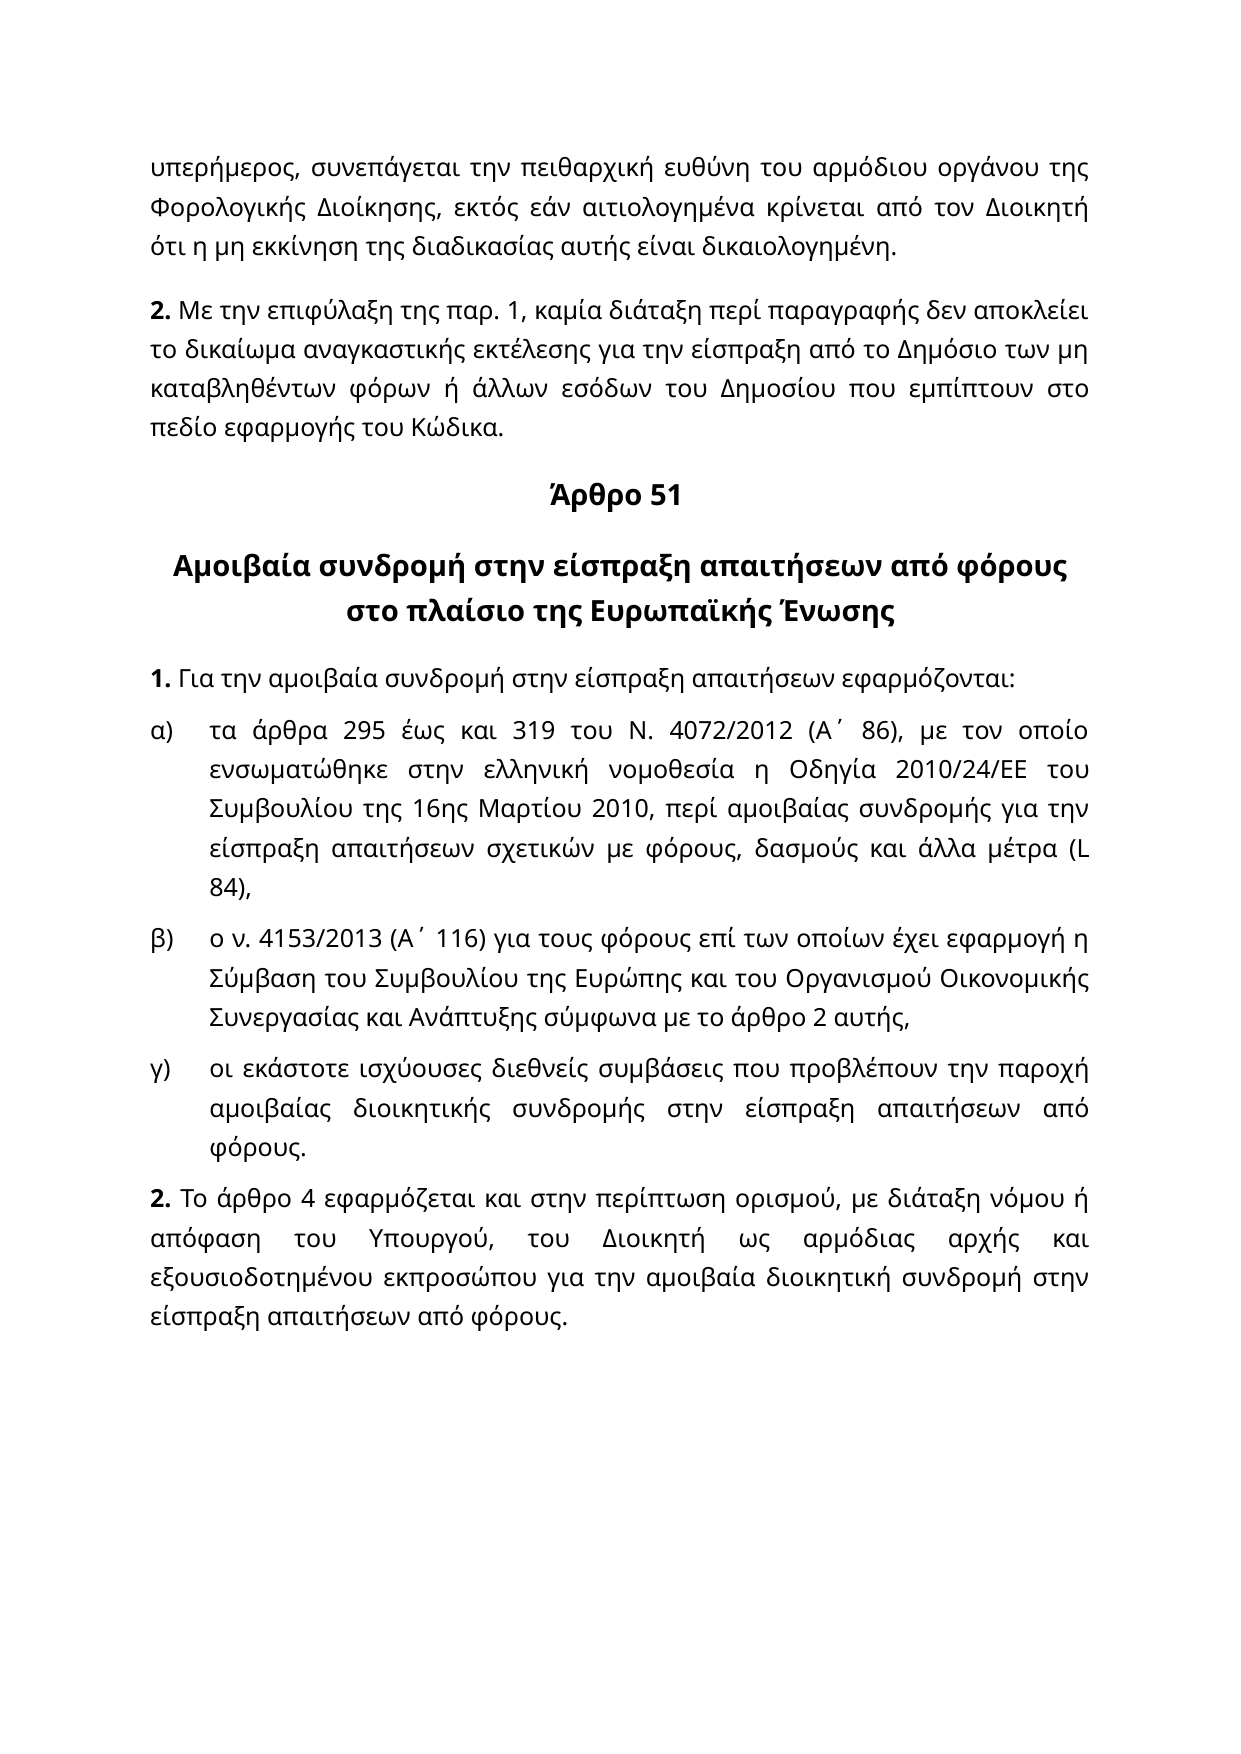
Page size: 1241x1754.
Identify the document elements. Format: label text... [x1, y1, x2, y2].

text υπερήμερος, συνεπάγεται την πειθαρχική ευθύνη του αρμόδιου οργάνου της Φορολογικής Διοίκησης, εκτός εάν αιτιολογημένα κρίνεται από τον Διοικητή ότι η μη εκκίνηση της διαδικασίας αυτής είναι δικαιολογημένη. [150, 150, 1090, 262]
list α) τα άρθρα 295 έως και 319 του Ν. 4072/2012 (Α΄ 86), με τον οποίο ενσωματώθηκε στην ελληνική νομοθεσία η Οδηγία 2010/24/ΕΕ του Συμβουλίου της 16ης Μαρτίου 2010, περί αμοιβαίας συνδρομής για την είσπραξη απαιτήσεων σχετικών με φόρους, δασμούς και άλλα μέτρα (L 84), [150, 713, 1090, 903]
text 2. Με την επιφύλαξη της παρ. 1, καμία διάταξη περί παραγραφής δεν αποκλείει το δικαίωμα αναγκαστικής εκτέλεσης για την είσπραξη από το Δημόσιο των μη καταβληθέντων φόρων ή άλλων εσόδων του Δημοσίου που εμπίπτουν στο πεδίο εφαρμογής του Κώδικα. [150, 292, 1090, 444]
text 1. Για την αμοιβαία συνδρομή στην είσπραξη απαιτήσεων εφαρμόζονται: [150, 661, 1090, 695]
list β) ο ν. 4153/2013 (Α΄ 116) για τους φόρους επί των οποίων έχει εφαρμογή η Σύμβαση του Συμβουλίου της Ευρώπης και του Οργανισμού Οικονομικής Συνεργασίας και Ανάπτυξης σύμφωνα με το άρθρο 2 αυτής, [150, 921, 1090, 1033]
subtitle Αμοιβαία συνδρομή στην είσπραξη απαιτήσεων από φόρους στο πλαίσιο της Ευρωπαϊκής Ένωσης [150, 545, 1090, 630]
text 2. Το άρθρο 4 εφαρμόζεται και στην περίπτωση ορισμού, με διάταξη νόμου ή απόφαση του Υπουργού, του Διοικητή ως αρμόδιας αρχής και εξουσιοδοτημένου εκπροσώπου για την αμοιβαία διοικητική συνδρομή στην είσπραξη απαιτήσεων από φόρους. [150, 1181, 1090, 1333]
subtitle Άρθρο 51 [150, 474, 1090, 514]
list γ) οι εκάστοτε ισχύουσες διεθνείς συμβάσεις που προβλέπουν την παροχή αμοιβαίας διοικητικής συνδρομής στην είσπραξη απαιτήσεων από φόρους. [150, 1051, 1090, 1163]
